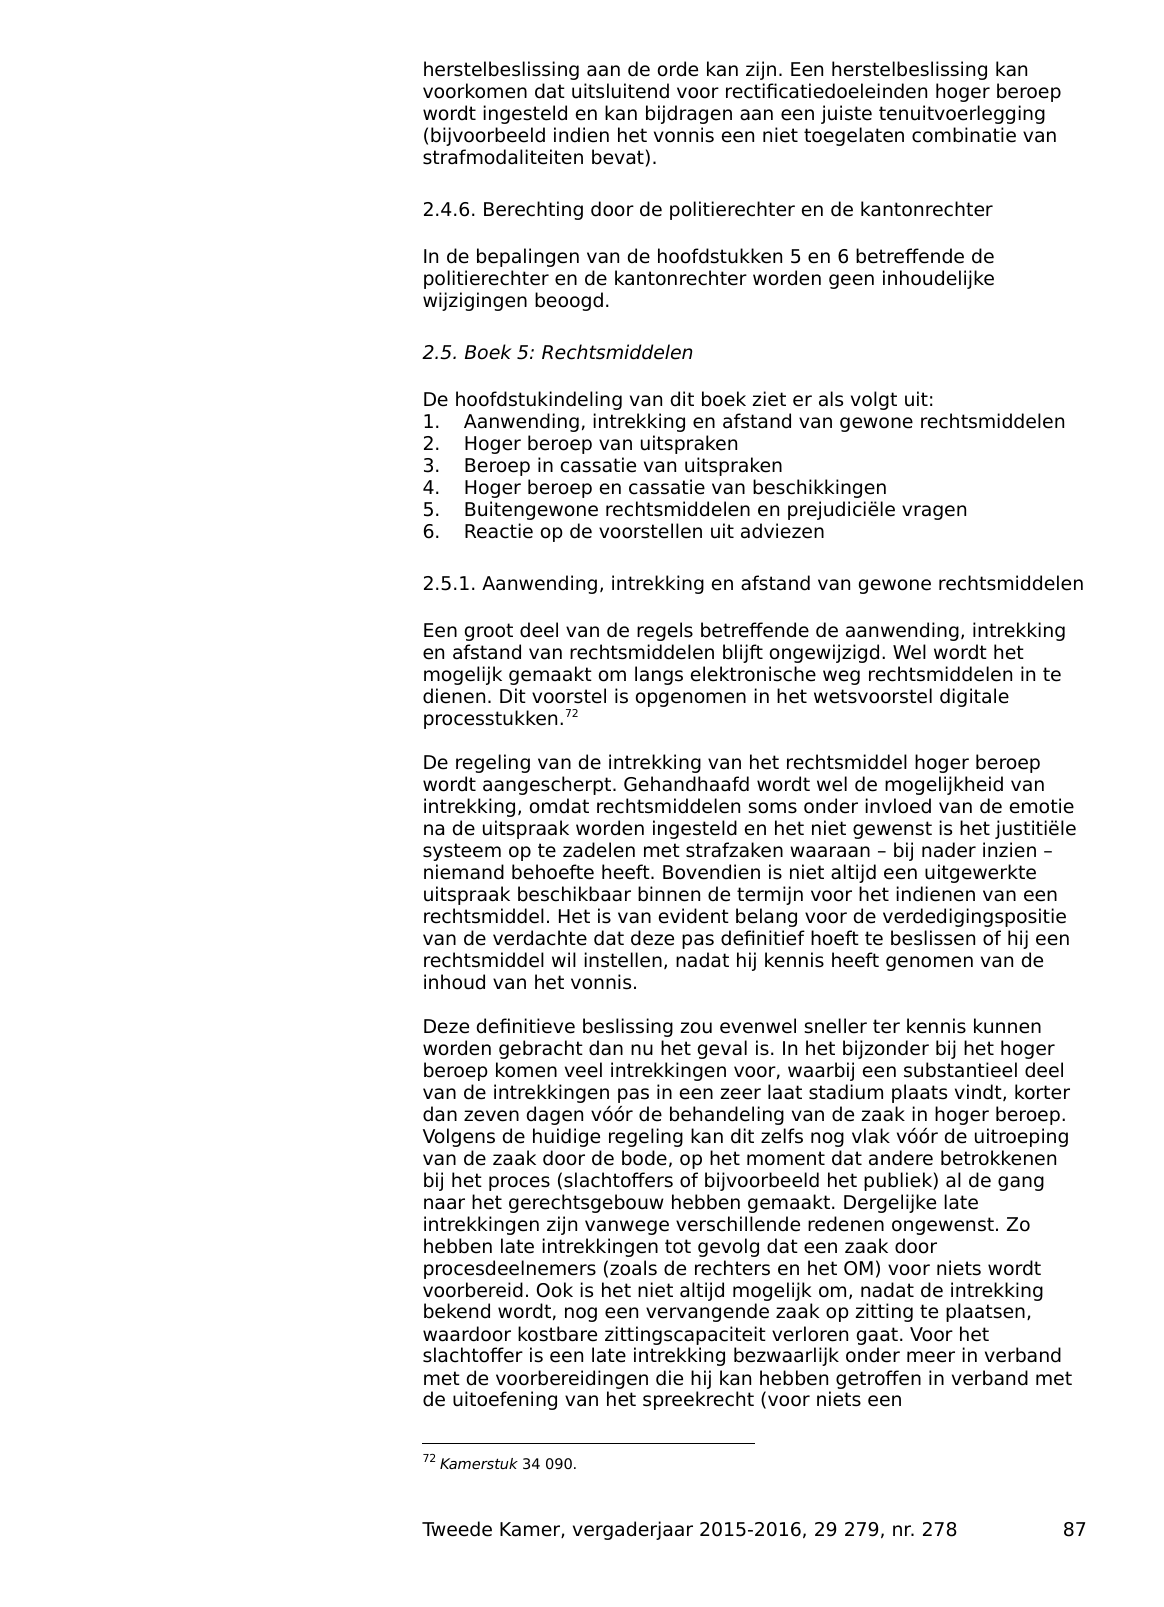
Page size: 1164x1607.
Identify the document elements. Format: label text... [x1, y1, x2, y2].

text Deze definitieve beslissing zou evenwel sneller ter kennis kunnen worden gebracht dan nu het geval is. In het bijzonder bij het hoger beroep komen veel intrekkingen voor, waarbij een substantieel deel van de intrekkingen pas in een zeer laat stadium plaats vindt, korter dan zeven dagen vóór de behandeling van de zaak in hoger beroep. Volgens de huidige regeling kan dit zelfs nog vlak vóór de uitroeping van de zaak door de bode, op het moment dat andere betrokkenen bij het proces (slachtoffers of bijvoorbeeld het publiek) al de gang naar het gerechtsgebouw hebben gemaakt. Dergelijke late intrekkingen zijn vanwege verschillende redenen ongewenst. Zo hebben late intrekkingen tot gevolg dat een zaak door procesdeelnemers (zoals de rechters en het OM) voor niets wordt voorbereid. Ook is het niet altijd mogelijk om, nadat de intrekking bekend wordt, nog een vervangende zaak op zitting te plaatsen, waardoor kostbare zittingscapaciteit verloren gaat. Voor het slachtoffer is een late intrekking bezwaarlijk onder meer in verband met de voorbereidingen die hij kan hebben getroffen in verband met de uitoefening van het spreekrecht (voor niets een [422, 1016, 1087, 1411]
subtitle 2.5.1. Aanwending, intrekking en afstand van gewone rechtsmiddelen [422, 573, 1087, 595]
text 2. Hoger beroep van uitspraken [422, 433, 1087, 455]
text herstelbeslissing aan de orde kan zijn. Een herstelbeslissing kan voorkomen dat uitsluitend voor rectificatiedoeleinden hoger beroep wordt ingesteld en kan bijdragen aan een juiste tenuitvoerlegging (bijvoorbeeld indien het vonnis een niet toegelaten combinatie van strafmodaliteiten bevat). [422, 59, 1087, 169]
text De regeling van de intrekking van het rechtsmiddel hoger beroep wordt aangescherpt. Gehandhaafd wordt wel de mogelijkheid van intrekking, omdat rechtsmiddelen soms onder invloed van de emotie na de uitspraak worden ingesteld en het niet gewenst is het justitiële systeem op te zadelen met strafzaken waaraan – bij nader inzien – niemand behoefte heeft. Bovendien is niet altijd een uitgewerkte uitspraak beschikbaar binnen de termijn voor het indienen van een rechtsmiddel. Het is van evident belang voor de verdedigingspositie van de verdachte dat deze pas definitief hoeft te beslissen of hij een rechtsmiddel wil instellen, nadat hij kennis heeft genomen van de inhoud van het vonnis. [422, 752, 1087, 993]
subtitle 2.4.6. Berechting door de politierechter en de kantonrechter [422, 199, 1087, 221]
text 4. Hoger beroep en cassatie van beschikkingen [422, 477, 1087, 499]
text In de bepalingen van de hoofdstukken 5 en 6 betreffende de politierechter en de kantonrechter worden geen inhoudelijke wijzigingen beoogd. [422, 246, 1087, 312]
text 6. Reactie op de voorstellen uit adviezen [422, 521, 1087, 543]
text 3. Beroep in cassatie van uitspraken [422, 455, 1087, 477]
text Een groot deel van de regels betreffende de aanwending, intrekking en afstand van rechtsmiddelen blijft ongewijzigd. Wel wordt het mogelijk gemaakt om langs elektronische weg rechtsmiddelen in te dienen. Dit voorstel is opgenomen in het wetsvoorstel digitale processtukken. [422, 620, 1087, 729]
text De hoofdstukindeling van dit boek ziet er als volgt uit: [422, 389, 1087, 411]
text 5. Buitengewone rechtsmiddelen en prejudiciële vragen [422, 499, 1087, 521]
text Kamerstuk 34 090. [422, 1452, 1087, 1474]
text 1. Aanwending, intrekking en afstand van gewone rechtsmiddelen [422, 411, 1087, 433]
subtitle 2.5. Boek 5: Rechtsmiddelen [422, 342, 1087, 364]
